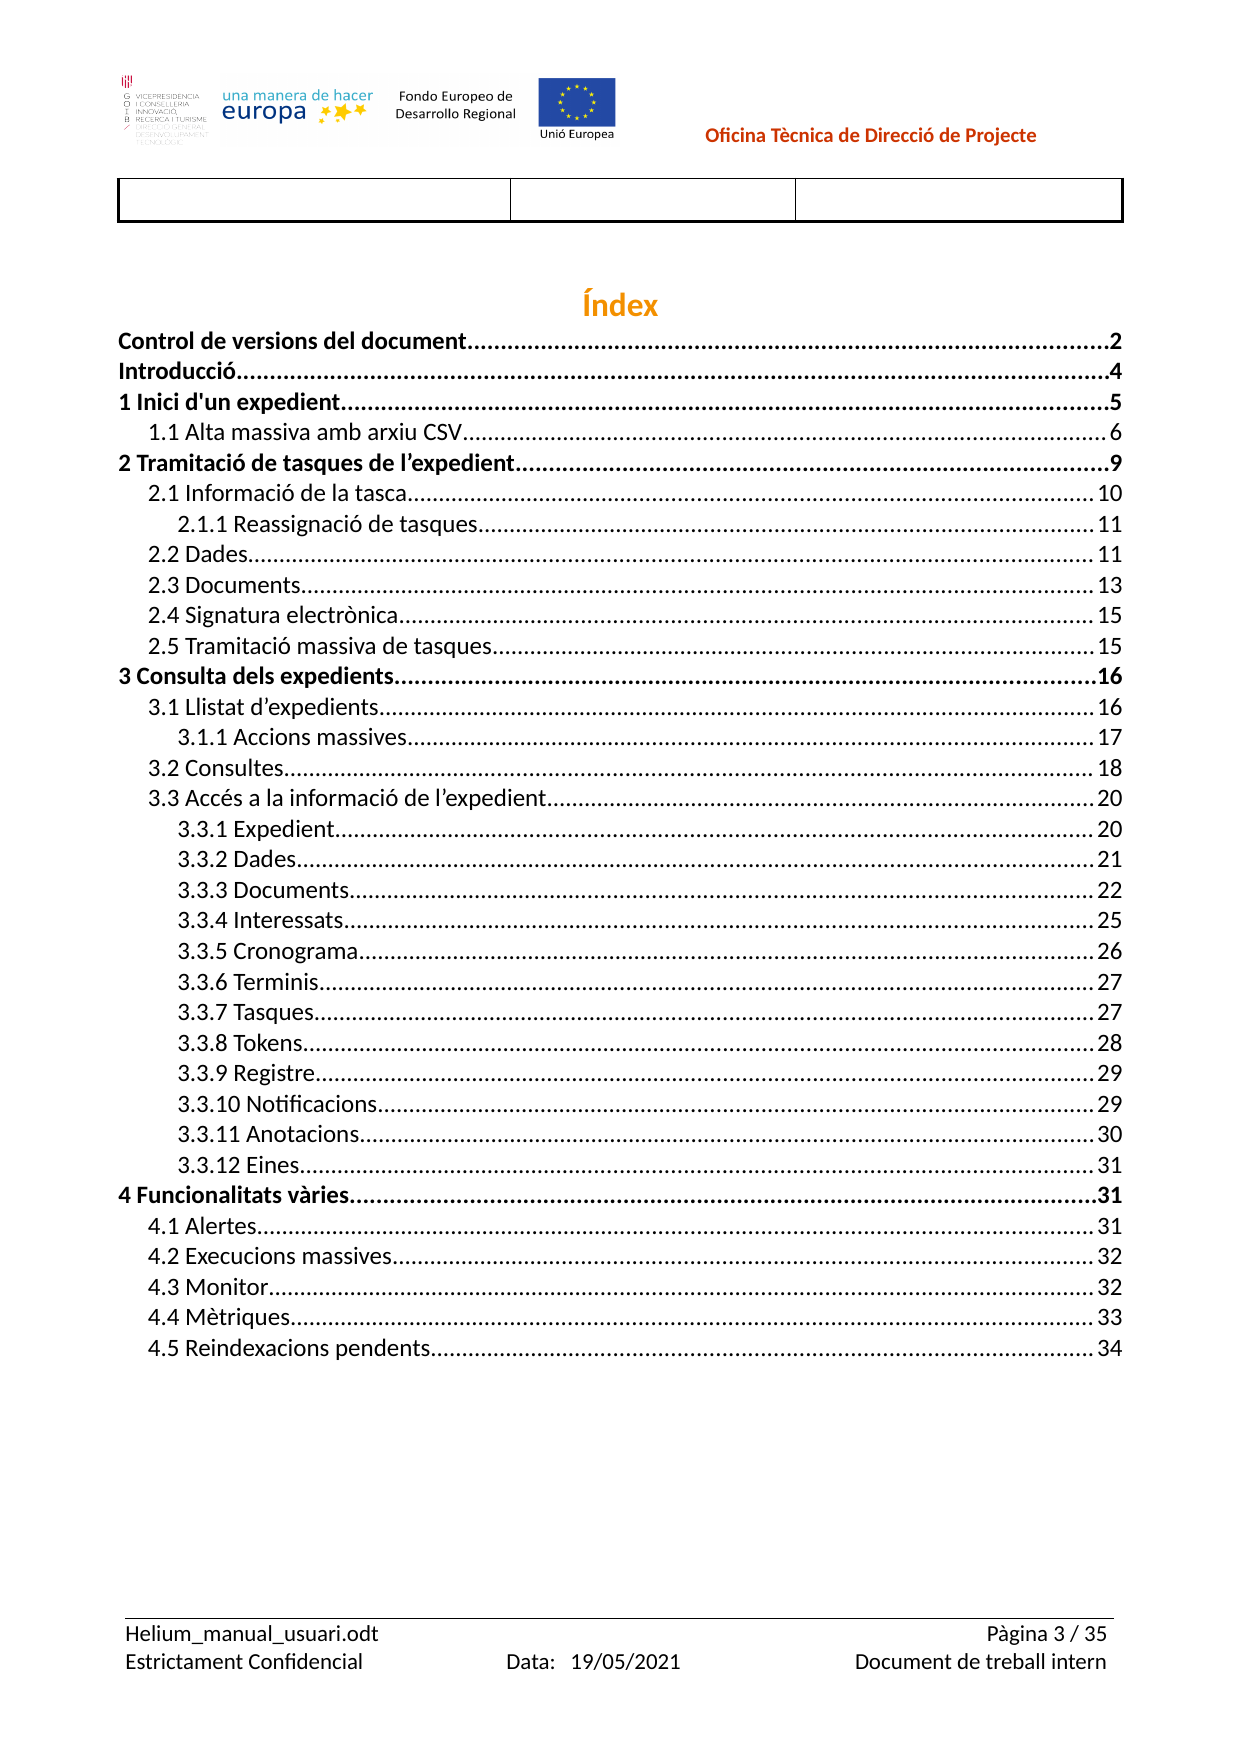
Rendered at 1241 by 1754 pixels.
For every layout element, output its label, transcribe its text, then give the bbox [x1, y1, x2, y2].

text 3.3.6 Terminis 27 [177, 966, 1122, 996]
text 2.1 Informació de la tasca 10 [148, 477, 1122, 508]
text 3.3.11 Anotacions 30 [177, 1118, 1122, 1149]
text 3.3.1 Expedient 20 [177, 813, 1122, 844]
text 3 Consulta dels expedients 16 [118, 661, 1122, 691]
text 3.3.5 Cronograma 26 [177, 935, 1122, 966]
table_cell [796, 179, 1121, 220]
text 3.3.4 Interessats 25 [177, 905, 1122, 935]
text 2.2 Dades 11 [148, 538, 1122, 569]
text 2.3 Documents 13 [148, 569, 1122, 599]
picture [118, 73, 213, 147]
text 2.5 Tramitació massiva de tasques 15 [148, 630, 1122, 661]
text Control de versions del document 2 [118, 325, 1122, 355]
text Introducció 4 [118, 355, 1122, 386]
text 4.3 Monitor 32 [148, 1271, 1122, 1301]
text 4.4 Mètriques 33 [148, 1301, 1122, 1332]
text 3.1.1 Accions massives 17 [177, 722, 1122, 752]
text 2.4 Signatura electrònica 15 [148, 599, 1122, 630]
picture [219, 73, 621, 147]
text 3.3 Accés a la informació de l’expedient 20 [148, 783, 1122, 813]
table_cell [120, 179, 510, 220]
text 3.3.8 Tokens 28 [177, 1027, 1122, 1057]
text Índex [118, 284, 1122, 325]
text 3.3.9 Registre 29 [177, 1057, 1122, 1088]
text 1 Inici d'un expedient 5 [118, 386, 1122, 416]
text 3.3.10 Notificacions 29 [177, 1088, 1122, 1118]
text 4.5 Reindexacions pendents 34 [148, 1332, 1122, 1362]
text 3.3.12 Eines 31 [177, 1149, 1122, 1179]
text 3.1 Llistat d’expedients 16 [148, 691, 1122, 722]
text 2 Tramitació de tasques de l’expedient 9 [118, 447, 1122, 477]
text 4 Funcionalitats vàries 31 [118, 1179, 1122, 1210]
text 3.3.2 Dades 21 [177, 844, 1122, 874]
text 1.1 Alta massiva amb arxiu CSV 6 [148, 416, 1122, 447]
text 3.3.7 Tasques 27 [177, 996, 1122, 1027]
text 3.3.3 Documents 22 [177, 874, 1122, 905]
text 3.2 Consultes 18 [148, 752, 1122, 783]
text 4.1 Alertes 31 [148, 1210, 1122, 1240]
table_cell [511, 179, 795, 220]
text 2.1.1 Reassignació de tasques 11 [177, 508, 1122, 538]
text 4.2 Execucions massives 32 [148, 1240, 1122, 1271]
